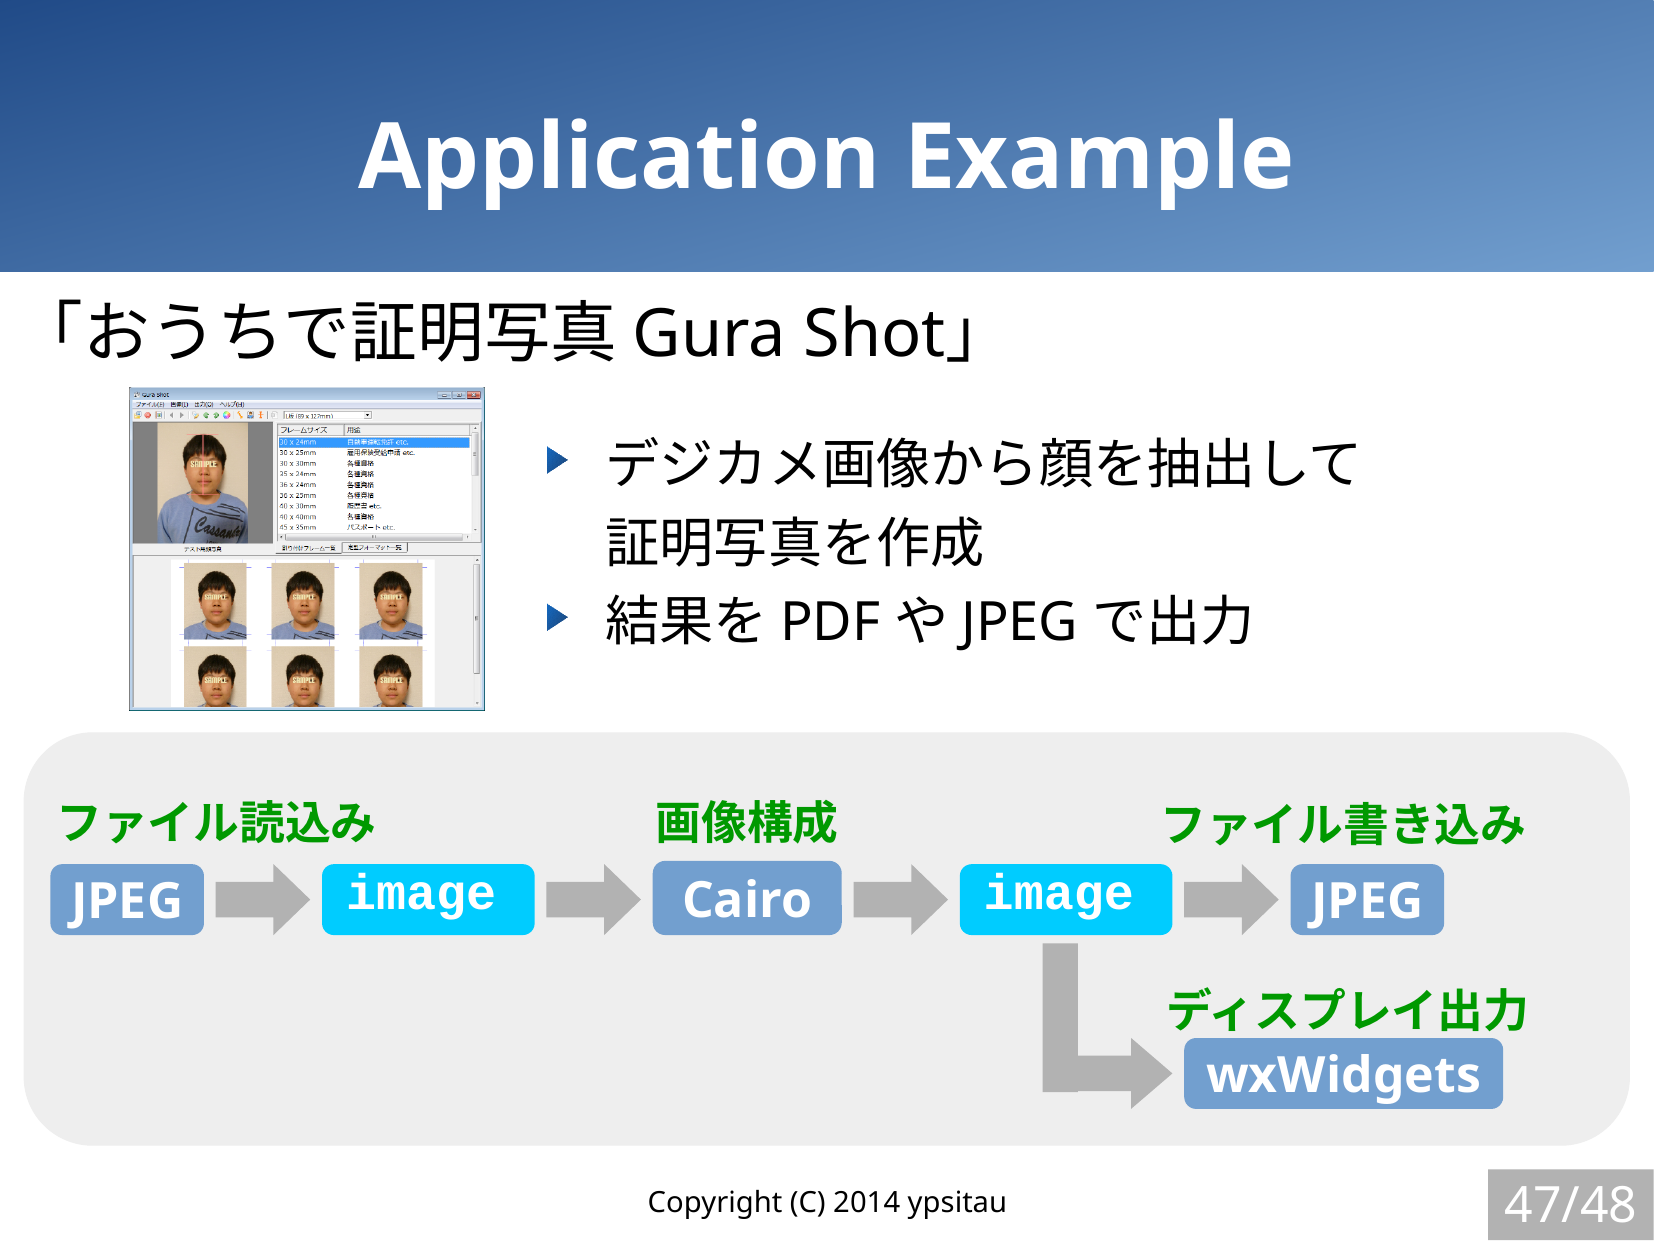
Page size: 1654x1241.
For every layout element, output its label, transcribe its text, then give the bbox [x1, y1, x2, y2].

text_box image [959, 864, 1173, 936]
text_box JPEG [1290, 865, 1445, 936]
text_box 「おうちで証明写真 Gura Shot」 [2, 271, 1016, 388]
text_box デジカメ画像から顔を抽出して 証明写真を作成 結果を PDF や JPEG で出力 [531, 413, 1477, 673]
text_box ファイル読込み [41, 779, 392, 864]
text_box image [322, 864, 535, 936]
text_box JPEG [50, 864, 204, 936]
text_box ディスプレイ出力 [1151, 967, 1548, 1052]
text_box [23, 732, 1630, 1146]
text_box Cairo [652, 864, 842, 936]
text_box wxWidgets [1184, 1052, 1504, 1109]
text_box 画像構成 [640, 779, 854, 864]
title Application Example [82, 49, 1571, 257]
picture [129, 387, 485, 711]
text_box ファイル書き込み [1145, 780, 1542, 865]
